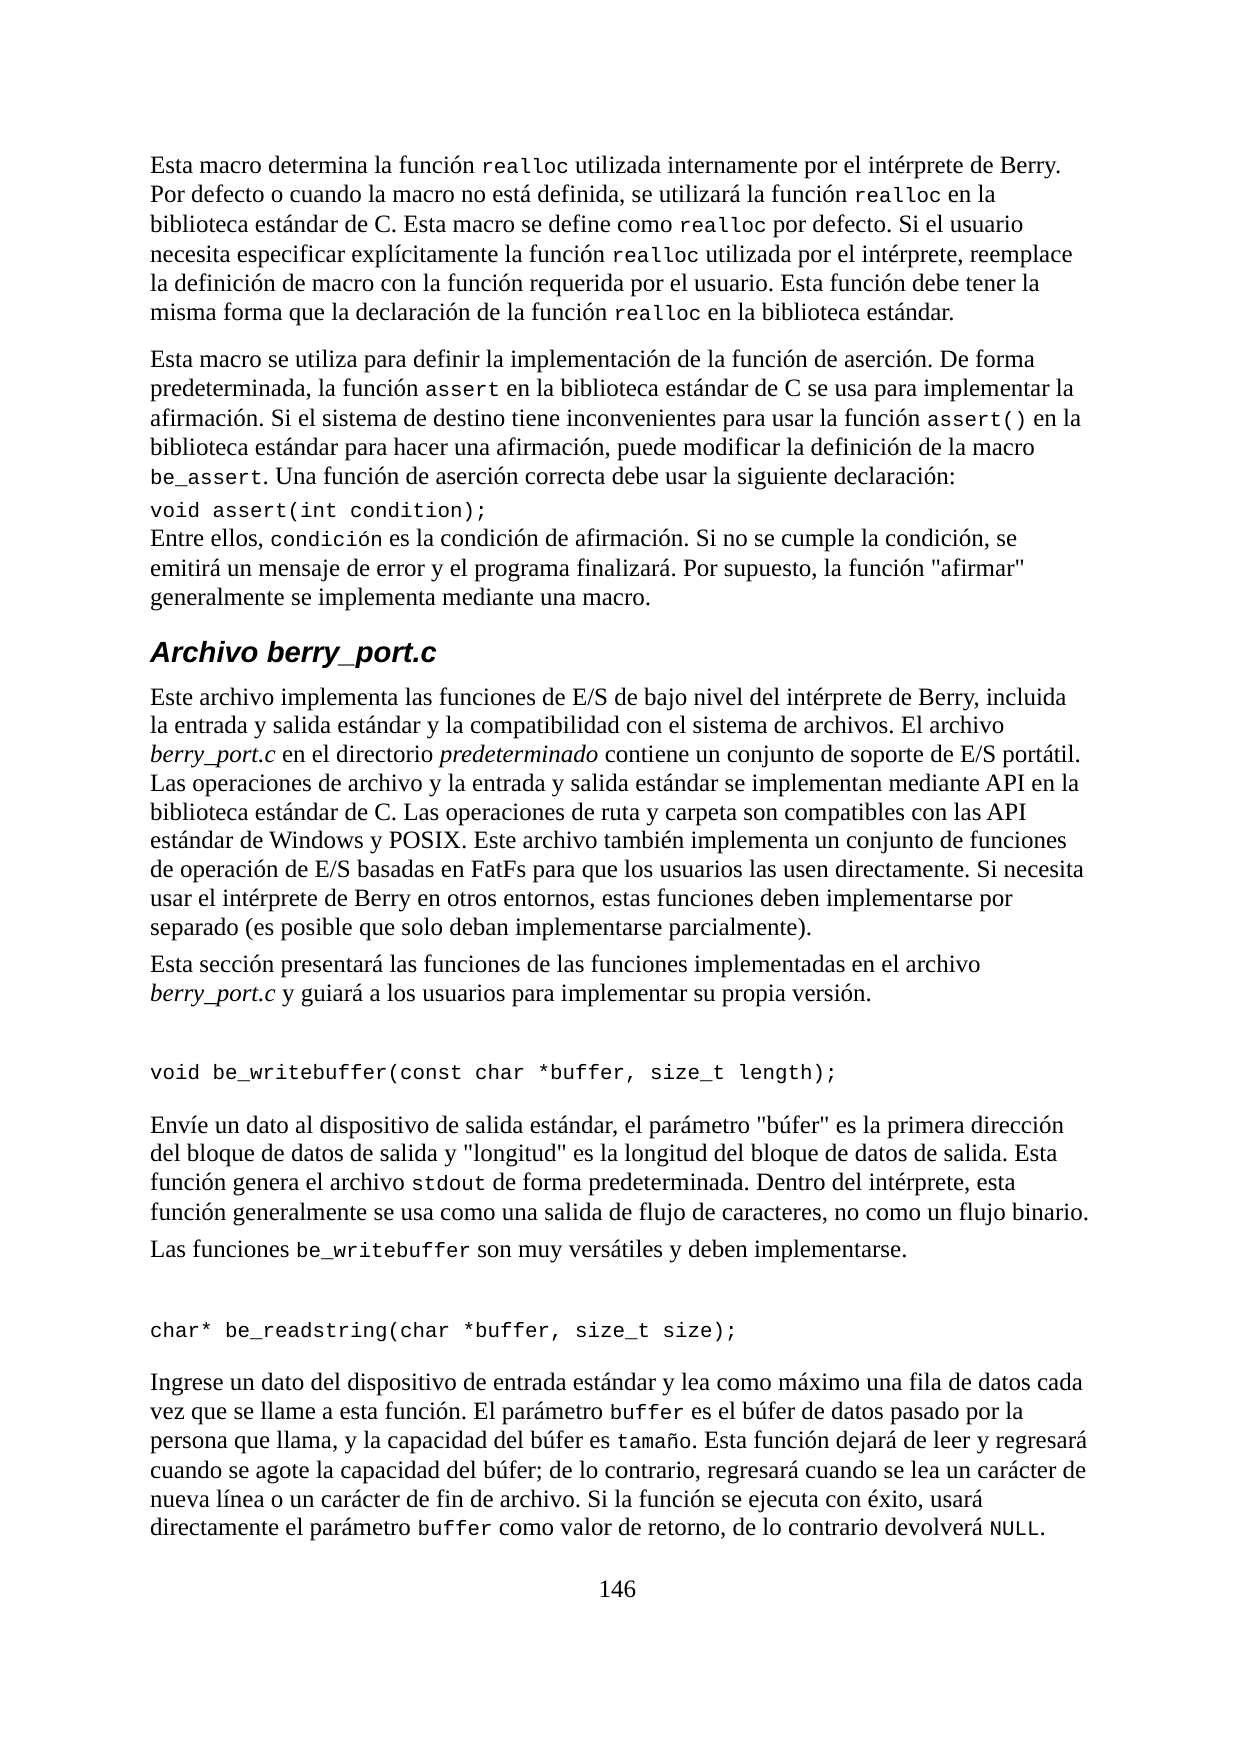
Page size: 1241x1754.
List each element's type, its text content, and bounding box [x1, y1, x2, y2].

text Este archivo implementa las funciones de E/S de bajo nivel del intérprete de Berry, incluida la entrada y salida estándar y la compatibilidad con el sistema de archivos. El archivo berry_port.c en el directorio predeterminado contiene un conjunto de soporte de E/S portátil. Las operaciones de archivo y la entrada y salida estándar se implementan mediante API en la biblioteca estándar de C. Las operaciones de ruta y carpeta son compatibles con las API estándar de Windows y POSIX. Este archivo también implementa un conjunto de funciones de operación de E/S basadas en FatFs para que los usuarios las usen directamente. Si necesita usar el intérprete de Berry en otros entornos, estas funciones deben implementarse por separado (es posible que solo deban implementarse parcialmente). [150, 682, 1090, 940]
text Envíe un dato al dispositivo de salida estándar, el parámetro "búfer" es la primera dirección del bloque de datos de salida y "longitud" es la longitud del bloque de datos de salida. Esta función genera el archivo stdout de forma predeterminada. Dentro del intérprete, esta función generalmente se usa como una salida de flujo de caracteres, no como un flujo binario. [150, 1110, 1090, 1226]
text Esta macro se utiliza para definir la implementación de la función de aserción. De forma predeterminada, la función assert en la biblioteca estándar de C se usa para implementar la afirmación. Si el sistema de destino tiene inconvenientes para usar la función assert() en la biblioteca estándar para hacer una afirmación, puede modificar la definición de la macro be_assert. Una función de aserción correcta debe usar la siguiente declaración: [150, 344, 1090, 491]
text void be_writebuffer(const char *buffer, size_t length); [150, 1062, 1090, 1086]
text Las funciones be_writebuffer son muy versátiles y deben implementarse. [150, 1234, 1090, 1264]
text Esta macro determina la función realloc utilizada internamente por el intérprete de Berry. Por defecto o cuando la macro no está definida, se utilizará la función realloc en la biblioteca estándar de C. Esta macro se define como realloc por defecto. Si el usuario necesita especificar explícitamente la función realloc utilizada por el intérprete, reemplace la definición de macro con la función requerida por el usuario. Esta función debe tener la misma forma que la declaración de la función realloc en la biblioteca estándar. [150, 150, 1090, 327]
text Entre ellos, condición es la condición de afirmación. Si no se cumple la condición, se emitirá un mensaje de error y el programa finalizará. Por supuesto, la función "afirmar" generalmente se implementa mediante una macro. [150, 523, 1090, 611]
text char* be_readstring(char *buffer, size_t size); [150, 1320, 1090, 1343]
subtitle Archivo berry_port.c [150, 636, 1090, 669]
text Ingrese un dato del dispositivo de entrada estándar y lea como máximo una fila de datos cada vez que se llame a esta función. El parámetro buffer es el búfer de datos pasado por la persona que llama, y la capacidad del búfer es tamaño. Esta función dejará de leer y regresará cuando se agote la capacidad del búfer; de lo contrario, regresará cuando se lea un carácter de nueva línea o un carácter de fin de archivo. Si la función se ejecuta con éxito, usará directamente el parámetro buffer como valor de retorno, de lo contrario devolverá NULL. [150, 1367, 1090, 1542]
text Esta sección presentará las funciones de las funciones implementadas en el archivo berry_port.c y guiará a los usuarios para implementar su propia versión. [150, 949, 1090, 1007]
text void assert(int condition); [150, 500, 1090, 523]
